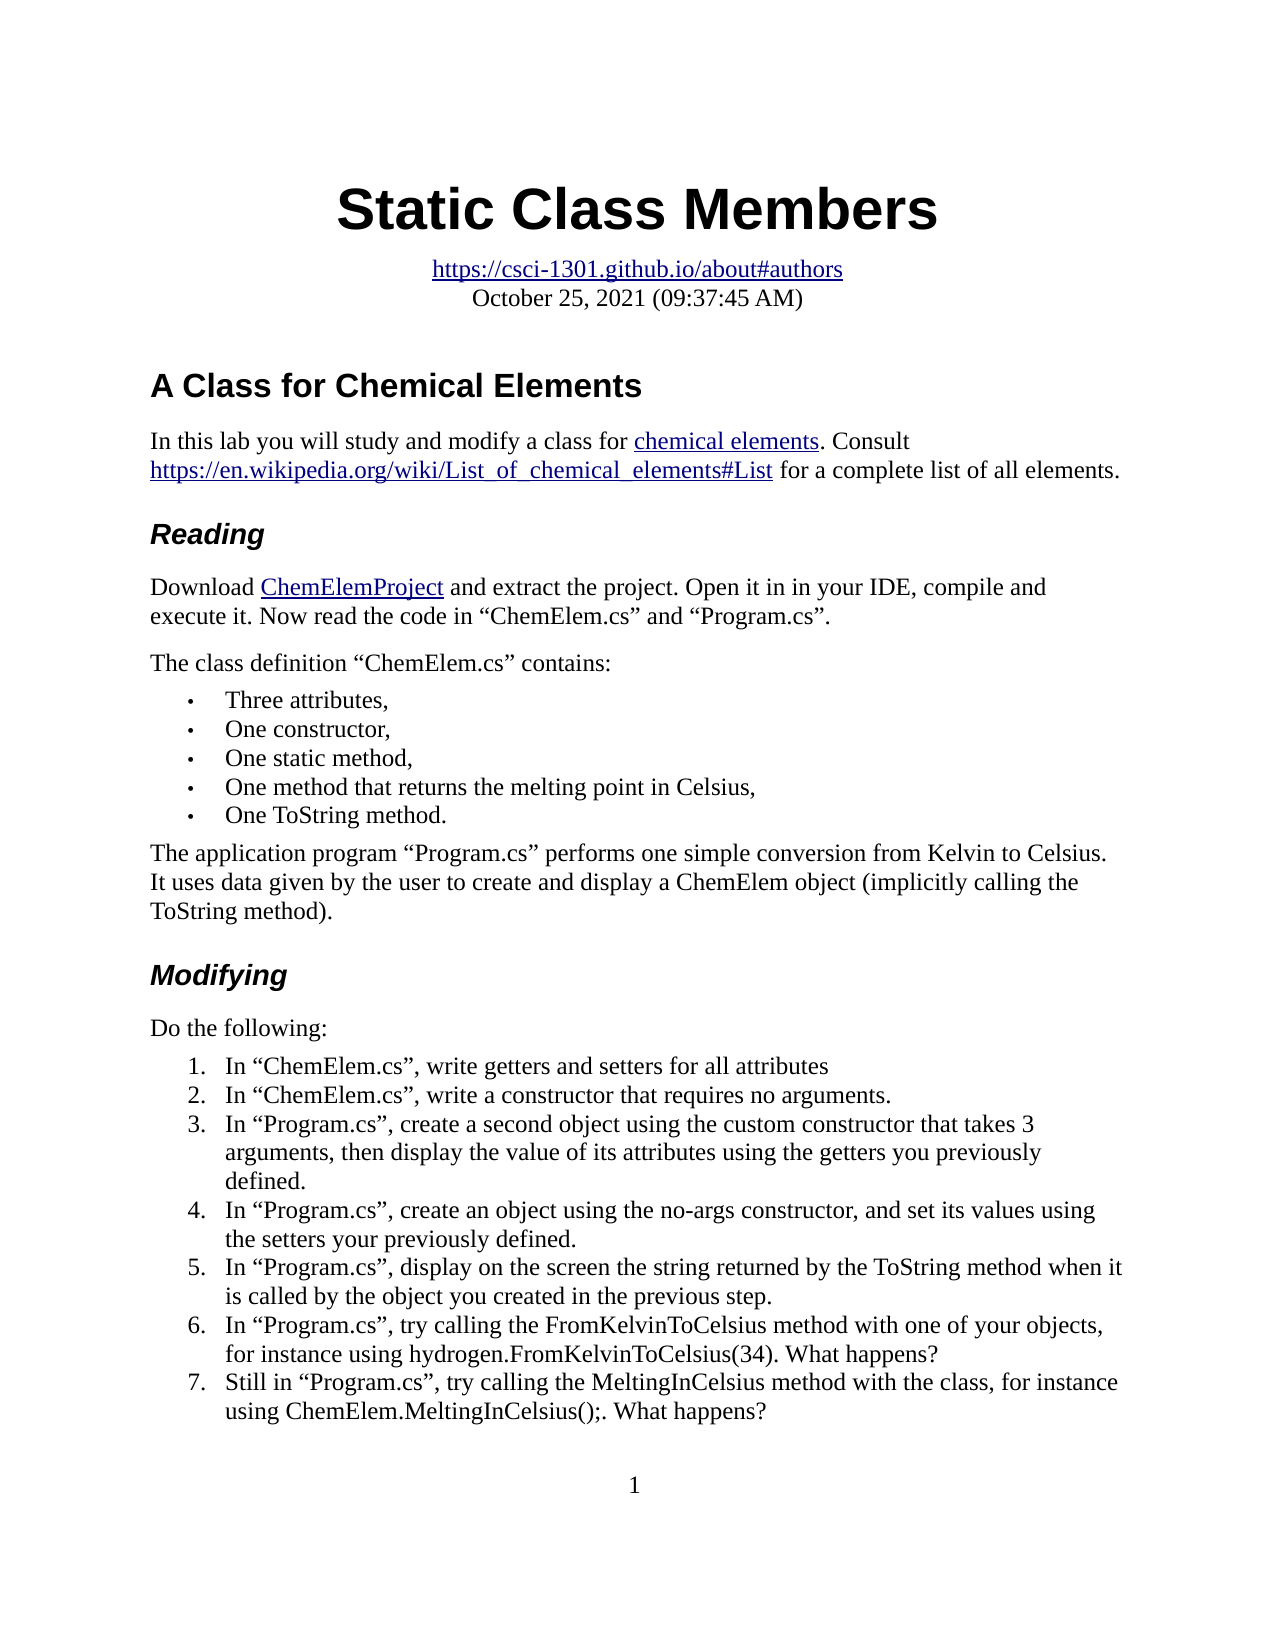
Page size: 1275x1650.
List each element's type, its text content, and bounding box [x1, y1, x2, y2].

list In “Program.cs”, display on the screen the string returned by the ToString method when it is called by the object you created in the previous step. [187, 1252, 1125, 1310]
list In “Program.cs”, try calling the FromKelvinToCelsius method with one of your objects, for instance using hydrogen.FromKelvinToCelsius(34). What happens? [187, 1310, 1125, 1367]
list In “Program.cs”, create a second object using the custom constructor that takes 3 arguments, then display the value of its attributes using the getters you previously defined. [187, 1109, 1125, 1195]
list In “ChemElem.cs”, write a constructor that requires no arguments. [187, 1080, 1125, 1109]
subtitle Reading [150, 517, 1125, 551]
list In “ChemElem.cs”, write getters and setters for all attributes [187, 1051, 1125, 1080]
text The application program “Program.cs” performs one simple conversion from Kelvin to Celsius. It uses data given by the user to create and display a ChemElem object (implicitly calling the ToString method). [150, 838, 1125, 924]
list One method that returns the melting point in Celsius, [187, 772, 1125, 801]
list One constructor, [187, 714, 1125, 743]
text Download ChemElemProject and extract the project. Open it in in your IDE, compile and execute it. Now read the code in “ChemElem.cs” and “Program.cs”. [150, 572, 1125, 630]
subtitle A Class for Chemical Elements [150, 366, 1125, 404]
list One ToString method. [187, 801, 1125, 829]
list Three attributes, [187, 686, 1125, 714]
text https://csci-1301.github.io/about#authors [150, 254, 1125, 283]
list In “Program.cs”, create an object using the no-args constructor, and set its values using the setters your previously defined. [187, 1195, 1125, 1252]
text The class definition “ChemElem.cs” contains: [150, 648, 1125, 677]
subtitle Modifying [150, 958, 1125, 992]
list Still in “Program.cs”, try calling the MeltingInCelsius method with the class, for instance using ChemElem.MeltingInCelsius();. What happens? [187, 1367, 1125, 1425]
text Do the following: [150, 1013, 1125, 1042]
text In this lab you will study and modify a class for chemical elements. Consult https://en.wikipedia.org/wiki/List_of_chemical_elements#List for a complete list of all elements. [150, 426, 1125, 483]
text October 25, 2021 (09:37:45 AM) [150, 283, 1125, 312]
list One static method, [187, 743, 1125, 772]
title Static Class Members [150, 175, 1125, 242]
